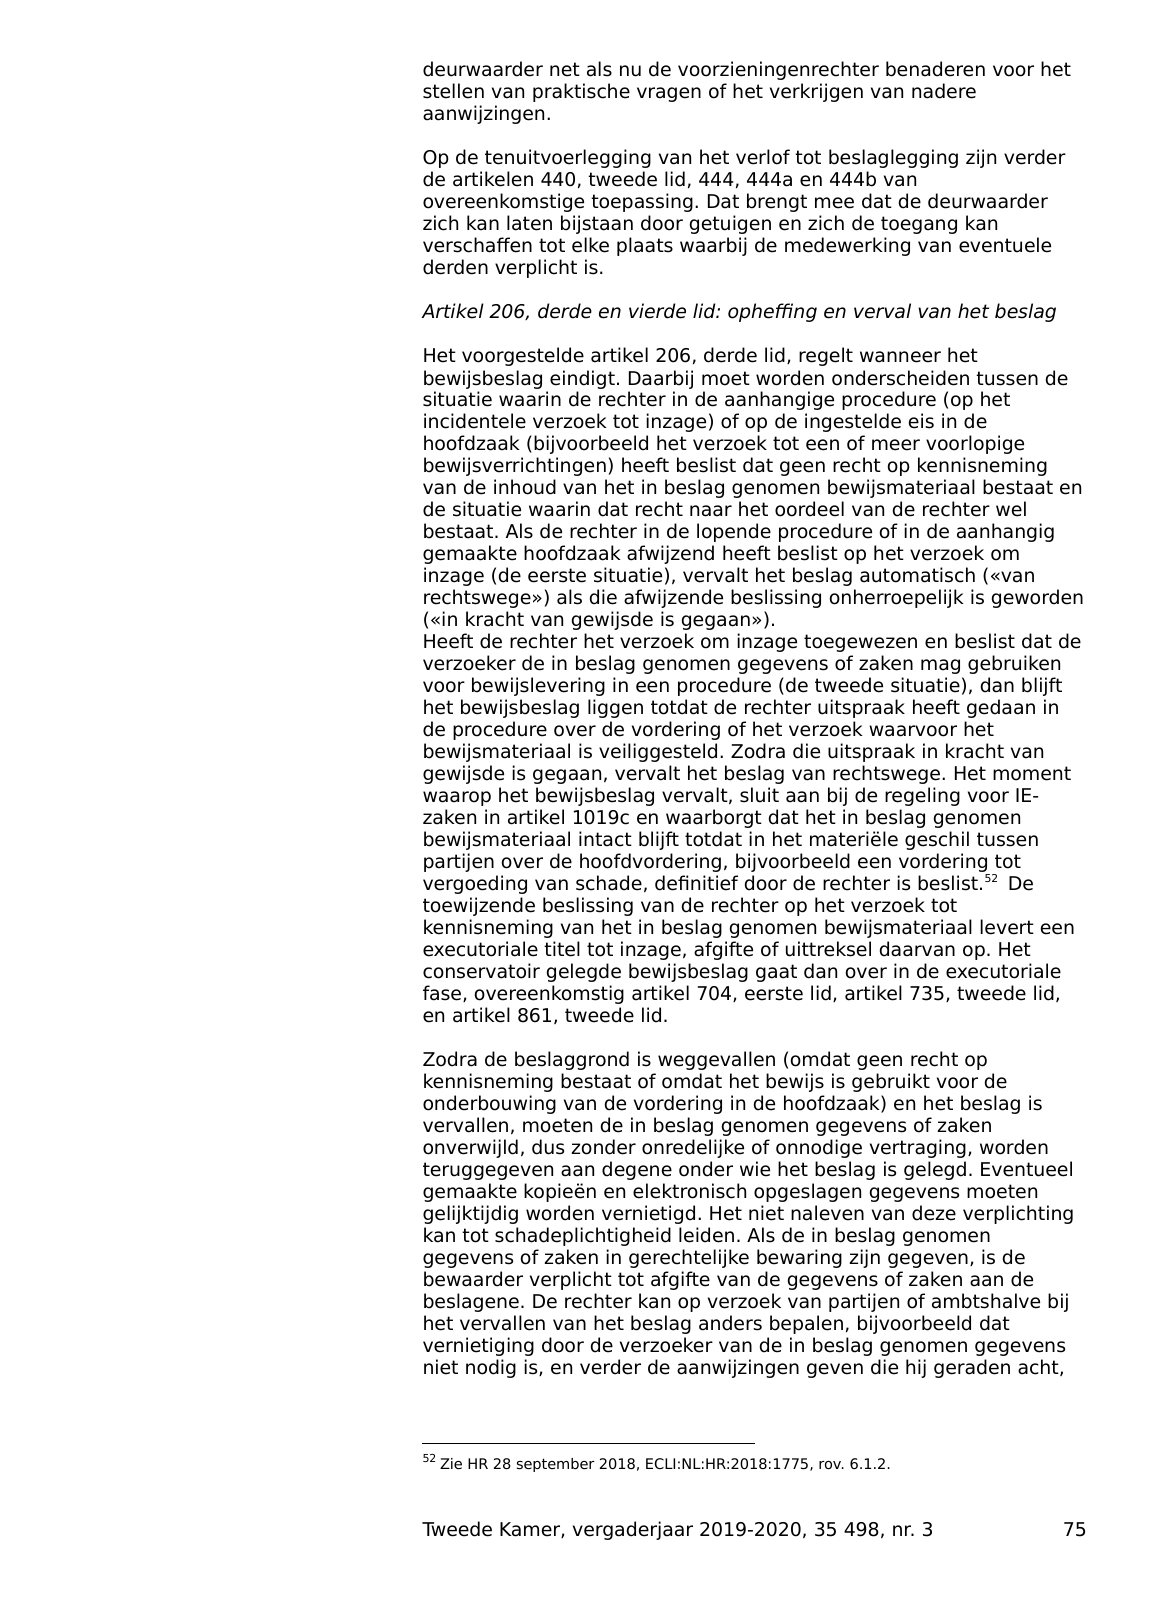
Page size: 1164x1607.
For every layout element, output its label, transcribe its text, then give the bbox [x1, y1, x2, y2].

text Zodra de beslaggrond is weggevallen (omdat geen recht op kennisneming bestaat of omdat het bewijs is gebruikt voor de onderbouwing van de vordering in de hoofdzaak) en het beslag is vervallen, moeten de in beslag genomen gegevens of zaken onverwijld, dus zonder onredelijke of onnodige vertraging, worden teruggegeven aan degene onder wie het beslag is gelegd. Eventueel gemaakte kopieën en elektronisch opgeslagen gegevens moeten gelijktijdig worden vernietigd. Het niet naleven van deze verplichting kan tot schadeplichtigheid leiden. Als de in beslag genomen gegevens of zaken in gerechtelijke bewaring zijn gegeven, is de bewaarder verplicht tot afgifte van de gegevens of zaken aan de beslagene. De rechter kan op verzoek van partijen of ambtshalve bij het vervallen van het beslag anders bepalen, bijvoorbeeld dat vernietiging door de verzoeker van de in beslag genomen gegevens niet nodig is, en verder de aanwijzingen geven die hij geraden acht, [422, 1049, 1087, 1379]
text Het voorgestelde artikel 206, derde lid, regelt wanneer het bewijsbeslag eindigt. Daarbij moet worden onderscheiden tussen de situatie waarin de rechter in de aanhangige procedure (op het incidentele verzoek tot inzage) of op de ingestelde eis in de hoofdzaak (bijvoorbeeld het verzoek tot een of meer voorlopige bewijsverrichtingen) heeft beslist dat geen recht op kennisneming van de inhoud van het in beslag genomen bewijsmateriaal bestaat en de situatie waarin dat recht naar het oordeel van de rechter wel bestaat. Als de rechter in de lopende procedure of in de aanhangig gemaakte hoofdzaak afwijzend heeft beslist op het verzoek om inzage (de eerste situatie), vervalt het beslag automatisch («van rechtswege») als die afwijzende beslissing onherroepelijk is geworden («in kracht van gewijsde is gegaan»). [422, 345, 1087, 631]
text Op de tenuitvoerlegging van het verlof tot beslaglegging zijn verder de artikelen 440, tweede lid, 444, 444a en 444b van overeenkomstige toepassing. Dat brengt mee dat de deurwaarder zich kan laten bijstaan door getuigen en zich de toegang kan verschaffen tot elke plaats waarbij de medewerking van eventuele derden verplicht is. [422, 147, 1087, 279]
text Heeft de rechter het verzoek om inzage toegewezen en beslist dat de verzoeker de in beslag genomen gegevens of zaken mag gebruiken voor bewijslevering in een procedure (de tweede situatie), dan blijft het bewijsbeslag liggen totdat de rechter uitspraak heeft gedaan in de procedure over de vordering of het verzoek waarvoor het bewijsmateriaal is veiliggesteld. Zodra die uitspraak in kracht van gewijsde is gegaan, vervalt het beslag van rechtswege. Het moment waarop het bewijsbeslag vervalt, sluit aan bij de regeling voor IE-zaken in artikel 1019c en waarborgt dat het in beslag genomen bewijsmateriaal intact blijft totdat in het materiële geschil tussen partijen over de hoofdvordering, bijvoorbeeld een vordering tot vergoeding van schade, definitief door de rechter is beslist. De toewijzende beslissing van de rechter op het verzoek tot kennisneming van het in beslag genomen bewijsmateriaal levert een executoriale titel tot inzage, afgifte of uittreksel daarvan op. Het conservatoir gelegde bewijsbeslag gaat dan over in de executoriale fase, overeenkomstig artikel 704, eerste lid, artikel 735, tweede lid, en artikel 861, tweede lid. [422, 631, 1087, 1027]
text Zie HR 28 september 2018, ECLI:NL:HR:2018:1775, rov. 6.1.2. [422, 1452, 1087, 1474]
text deurwaarder net als nu de voorzieningenrechter benaderen voor het stellen van praktische vragen of het verkrijgen van nadere aanwijzingen. [422, 59, 1087, 125]
subtitle Artikel 206, derde en vierde lid: opheffing en verval van het beslag [422, 301, 1087, 323]
